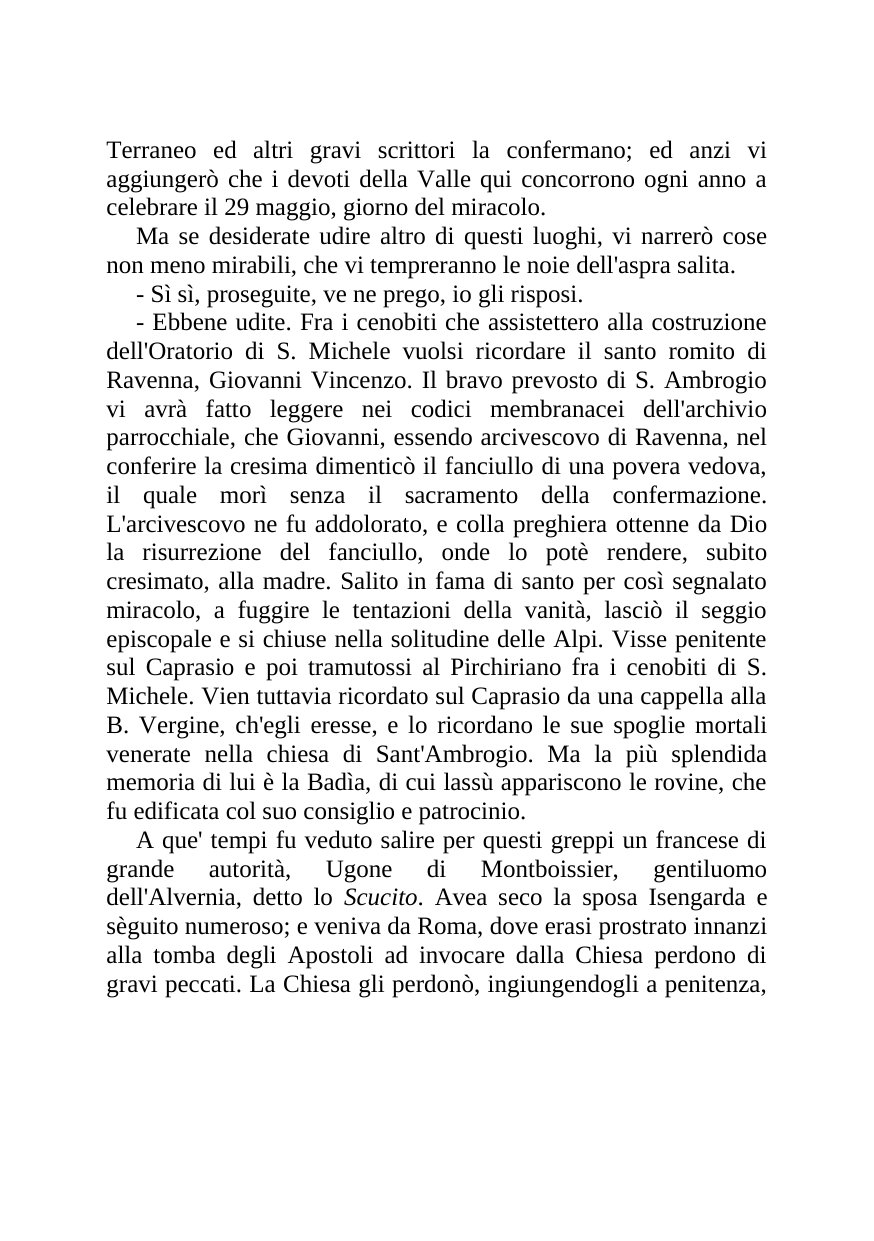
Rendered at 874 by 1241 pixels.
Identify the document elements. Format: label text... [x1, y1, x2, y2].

text Terraneo ed altri gravi scrittori la confermano; ed anzi vi aggiungerò che i devoti della Valle qui concorrono ogni anno a celebrare il 29 maggio, giorno del miracolo. [106, 135, 768, 221]
text - Sì sì, proseguite, ve ne prego, io gli risposi. [106, 279, 768, 307]
text - Ebbene udite. Fra i cenobiti che assistettero alla costruzione dell'Oratorio di S. Michele vuolsi ricordare il santo romito di Ravenna, Giovanni Vincenzo. Il bravo prevosto di S. Ambrogio vi avrà fatto leggere nei codici membranacei dell'archivio parrocchiale, che Giovanni, essendo arcivescovo di Ravenna, nel conferire la cresima dimenticò il fanciullo di una povera vedova, il quale morì senza il sacramento della confermazione. L'arcivescovo ne fu addolorato, e colla preghiera ottenne da Dio la risurrezione del fanciullo, onde lo potè rendere, subito cresimato, alla madre. Salito in fama di santo per così segnalato miracolo, a fuggire le tentazioni della vanità, lasciò il seggio episcopale e si chiuse nella solitudine delle Alpi. Visse penitente sul Caprasio e poi tramutossi al Pirchiriano fra i cenobiti di S. Michele. Vien tuttavia ricordato sul Caprasio da una cappella alla B. Vergine, ch'egli eresse, e lo ricordano le sue spoglie mortali venerate nella chiesa di Sant'Ambrogio. Ma la più splendida memoria di lui è la Badìa, di cui lassù appariscono le rovine, che fu edificata col suo consiglio e patrocinio. [106, 307, 768, 825]
text Ma se desiderate udire altro di questi luoghi, vi narrerò cose non meno mirabili, che vi tempreranno le noie dell'aspra salita. [106, 221, 768, 279]
text A que' tempi fu veduto salire per questi greppi un francese di grande autorità, Ugone di Montboissier, gentiluomo dell'Alvernia, detto lo Scucito. Avea seco la sposa Isengarda e sèguito numeroso; e veniva da Roma, dove erasi prostrato innanzi alla tomba degli Apostoli ad invocare dalla Chiesa perdono di gravi peccati. La Chiesa gli perdonò, ingiungendogli a penitenza, [106, 825, 768, 997]
